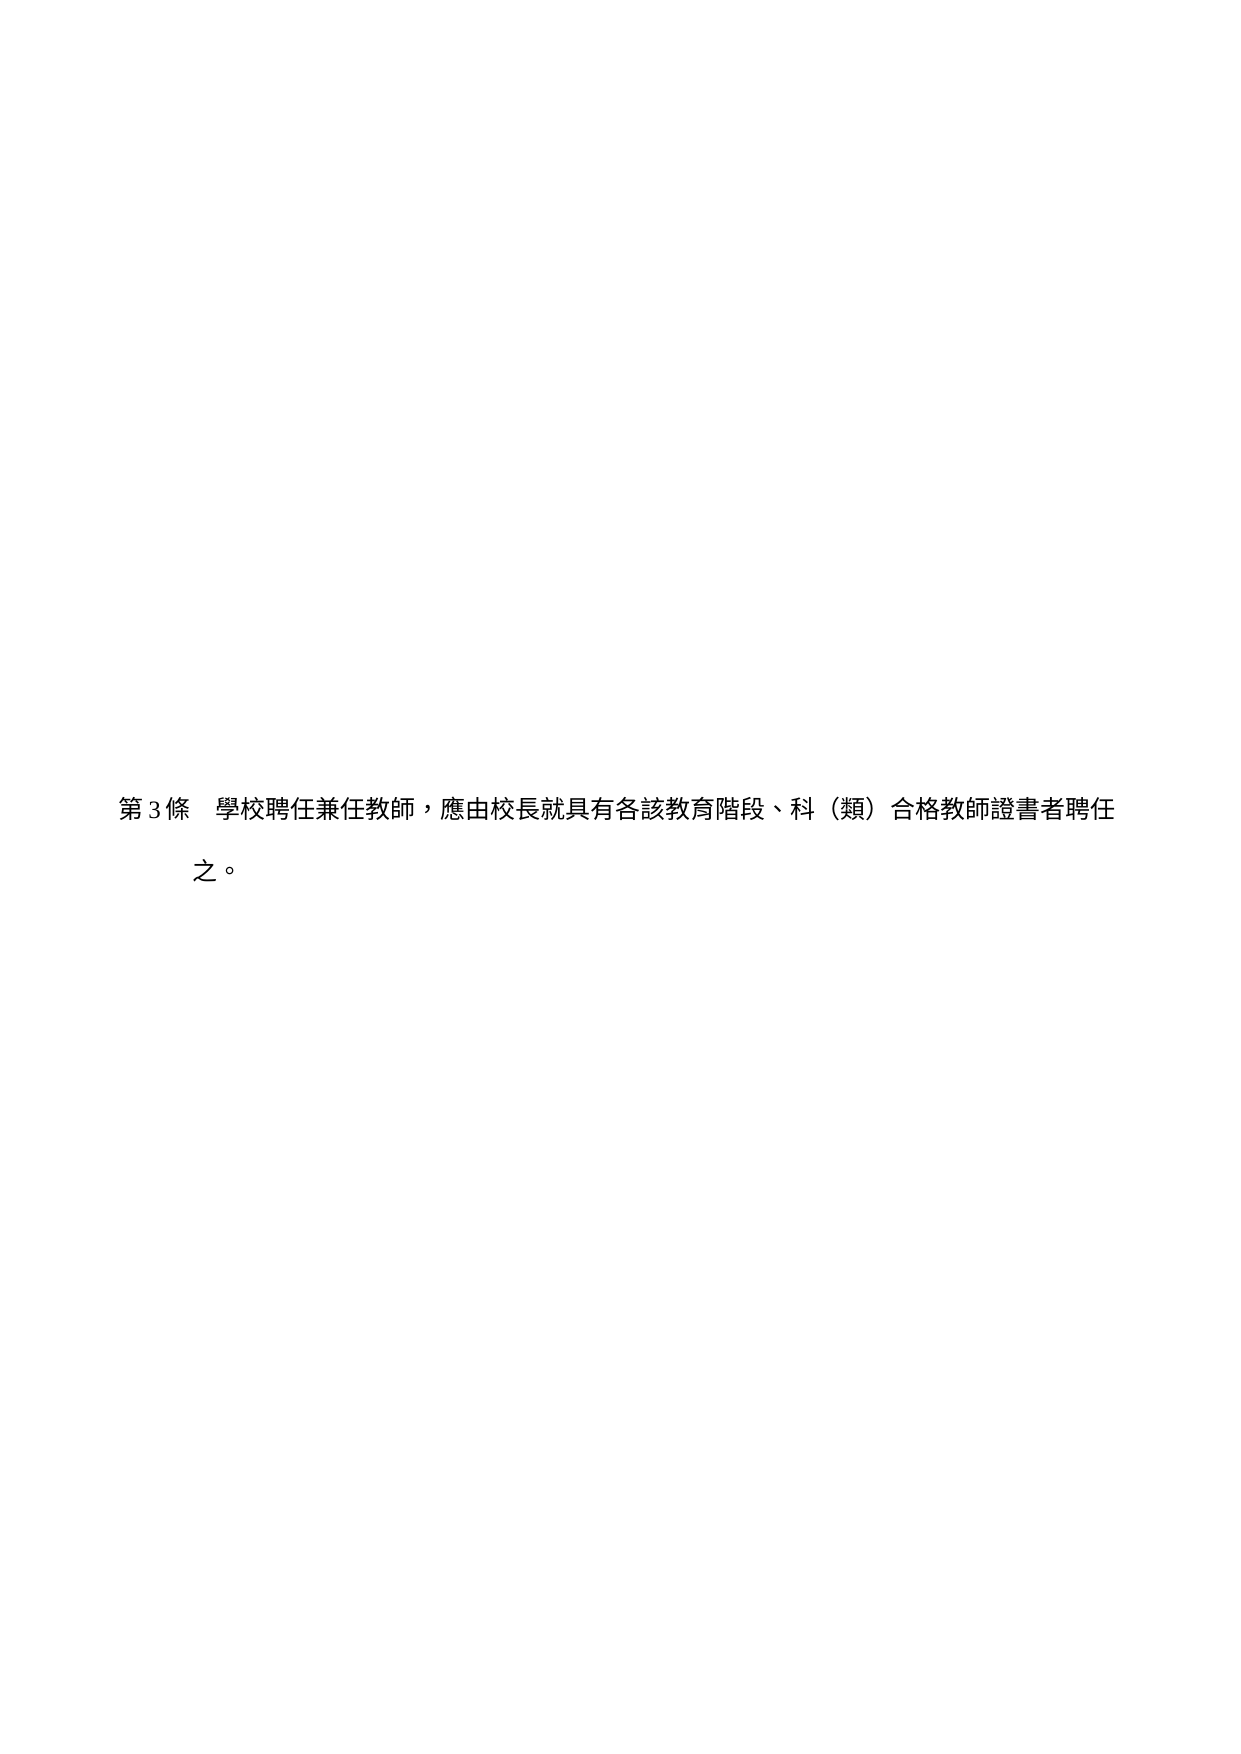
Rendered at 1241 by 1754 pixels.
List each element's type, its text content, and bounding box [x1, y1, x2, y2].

text 第3條 學校聘任兼任教師，應由校長就具有各該教育階段、科（類）合格教師證書者聘任之。 [118, 766, 1122, 891]
